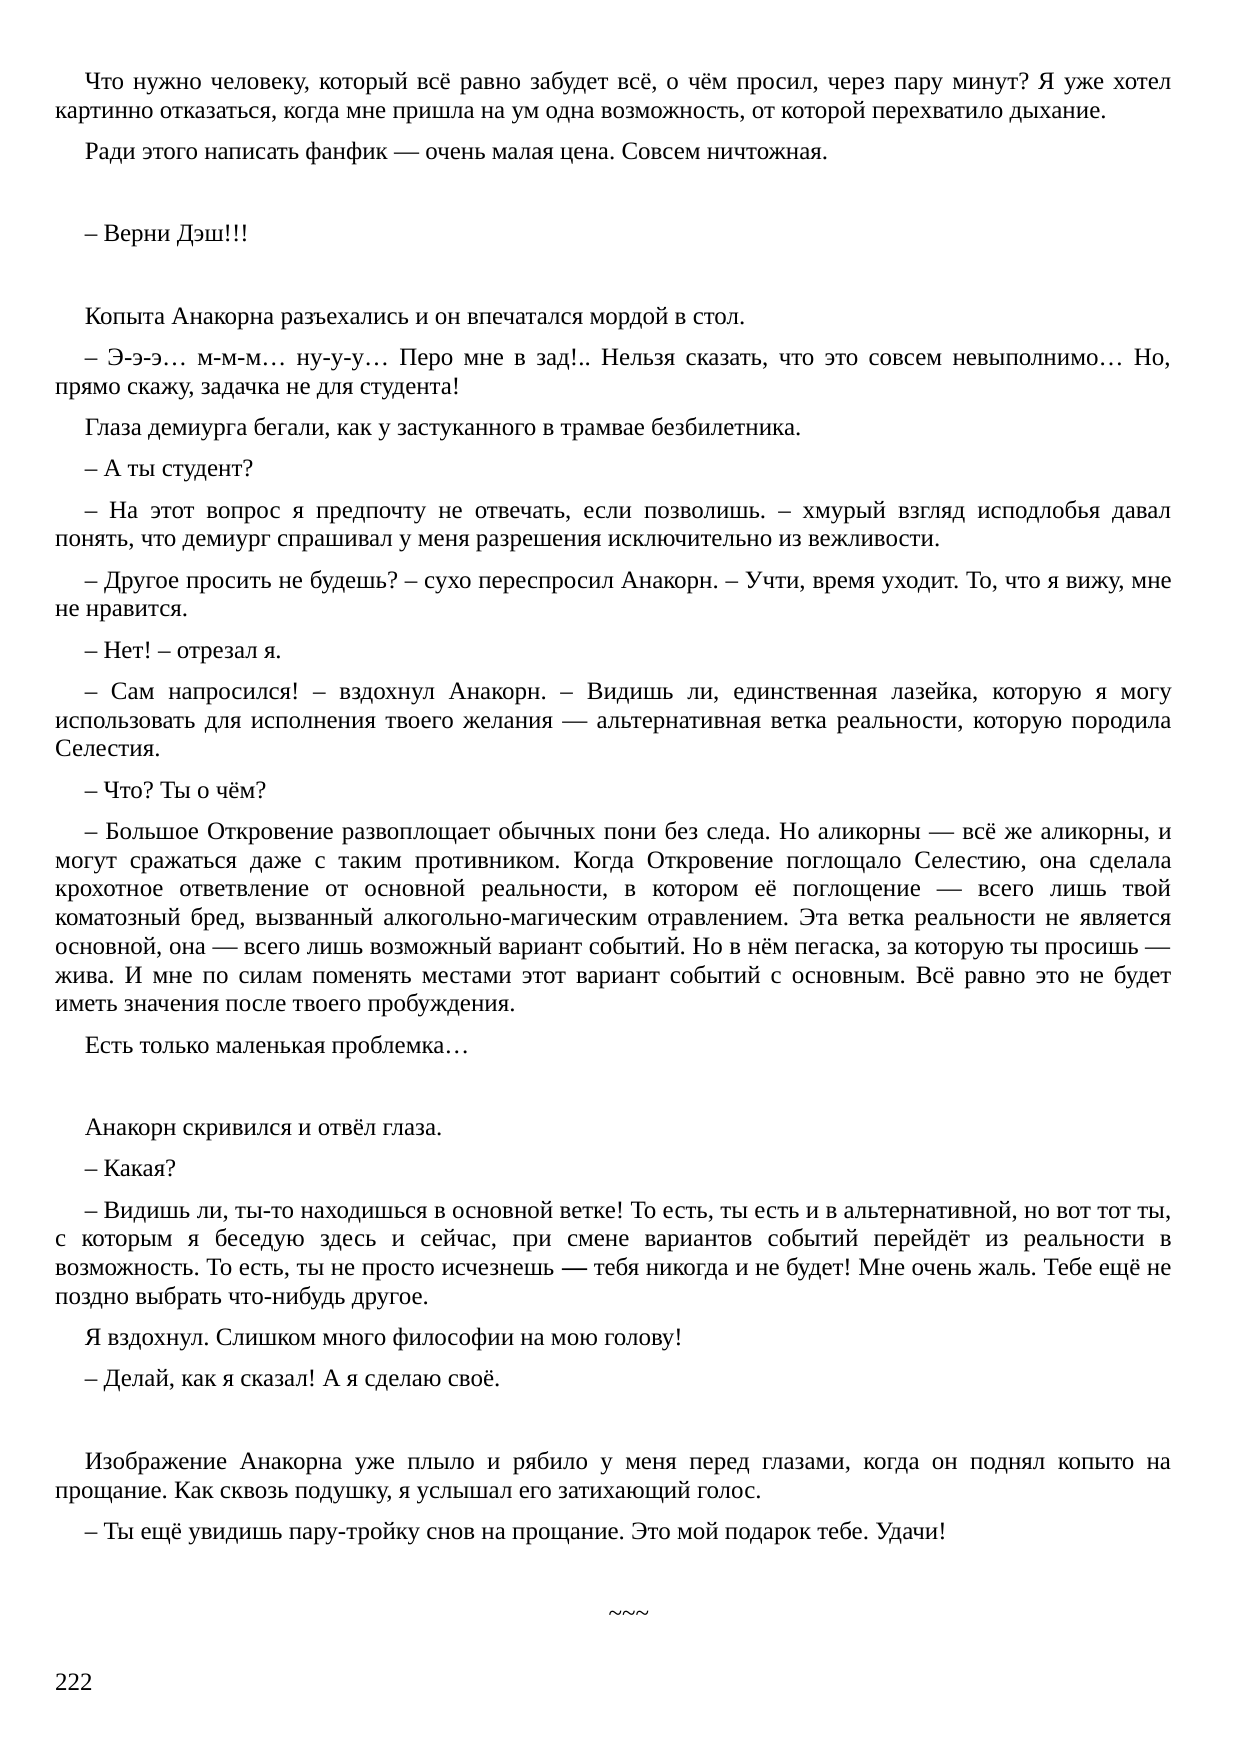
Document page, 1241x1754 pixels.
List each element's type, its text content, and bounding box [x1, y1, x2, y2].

text – Какая? [55, 1153, 1173, 1182]
text – Э-э-э… м-м-м… ну-у-у… Перо мне в зад!.. Нельзя сказать, что это совсем невыполнимо… Но, прямо скажу, задачка не для студента! [55, 342, 1173, 400]
text – Другое просить не будешь? – сухо переспросил Анакорн. – Учти, время уходит. То, что я вижу, мне не нравится. [55, 565, 1173, 622]
text Что нужно человеку, который всё равно забудет всё, о чём просил, через пару минут? Я уже хотел картинно отказаться, когда мне пришла на ум одна возможность, от которой перехватило дыхание. [55, 66, 1173, 123]
text – Ты ещё увидишь пару-тройку снов на прощание. Это мой подарок тебе. Удачи! [55, 1516, 1173, 1545]
text – А ты студент? [55, 453, 1173, 482]
text Есть только маленькая проблемка… [55, 1030, 1173, 1058]
text – Сам напросился! – вздохнул Анакорн. – Видишь ли, единственная лазейка, которую я могу использовать для исполнения твоего желания — альтернативная ветка реальности, которую породила Селестия. [55, 676, 1173, 762]
text – Что? Ты о чём? [55, 775, 1173, 803]
text – На этот вопрос я предпочту не отвечать, если позволишь. – хмурый взгляд исподлобья давал понять, что демиург спрашивал у меня разрешения исключительно из вежливости. [55, 495, 1173, 552]
text ~~~ [55, 1598, 1173, 1627]
text – Нет! – отрезал я. [55, 635, 1173, 663]
text – Верни Дэш!!! [55, 218, 1173, 247]
text – Делай, как я сказал! А я сделаю своё. [55, 1363, 1173, 1392]
text – Большое Откровение развоплощает обычных пони без следа. Но аликорны — всё же аликорны, и могут сражаться даже с таким противником. Когда Откровение поглощало Селестию, она сделала крохотное ответвление от основной реальности, в котором её поглощение — всего лишь твой коматозный бред, вызванный алкогольно-магическим отравлением. Эта ветка реальности не является основной, она — всего лишь возможный вариант событий. Но в нём пегаска, за которую ты просишь — жива. И мне по силам поменять местами этот вариант событий с основным. Всё равно это не будет иметь значения после твоего пробуждения. [55, 816, 1173, 1017]
text Копыта Анакорна разъехались и он впечатался мордой в стол. [55, 301, 1173, 330]
text Анакорн скривился и отвёл глаза. [55, 1112, 1173, 1141]
text Я вздохнул. Слишком много философии на мою голову! [55, 1322, 1173, 1351]
text – Видишь ли, ты-то находишься в основной ветке! То есть, ты есть и в альтернативной, но вот тот ты, с которым я беседую здесь и сейчас, при смене вариантов событий перейдёт из реальности в возможность. То есть, ты не просто исчезнешь — тебя никогда и не будет! Мне очень жаль. Тебе ещё не поздно выбрать что-нибудь другое. [55, 1195, 1173, 1310]
text Изображение Анакорна уже плыло и рябило у меня перед глазами, когда он поднял копыто на прощание. Как сквозь подушку, я услышал его затихающий голос. [55, 1446, 1173, 1503]
text Глаза демиурга бегали, как у застуканного в трамвае безбилетника. [55, 412, 1173, 441]
text Ради этого написать фанфик — очень малая цена. Совсем ничтожная. [55, 136, 1173, 165]
